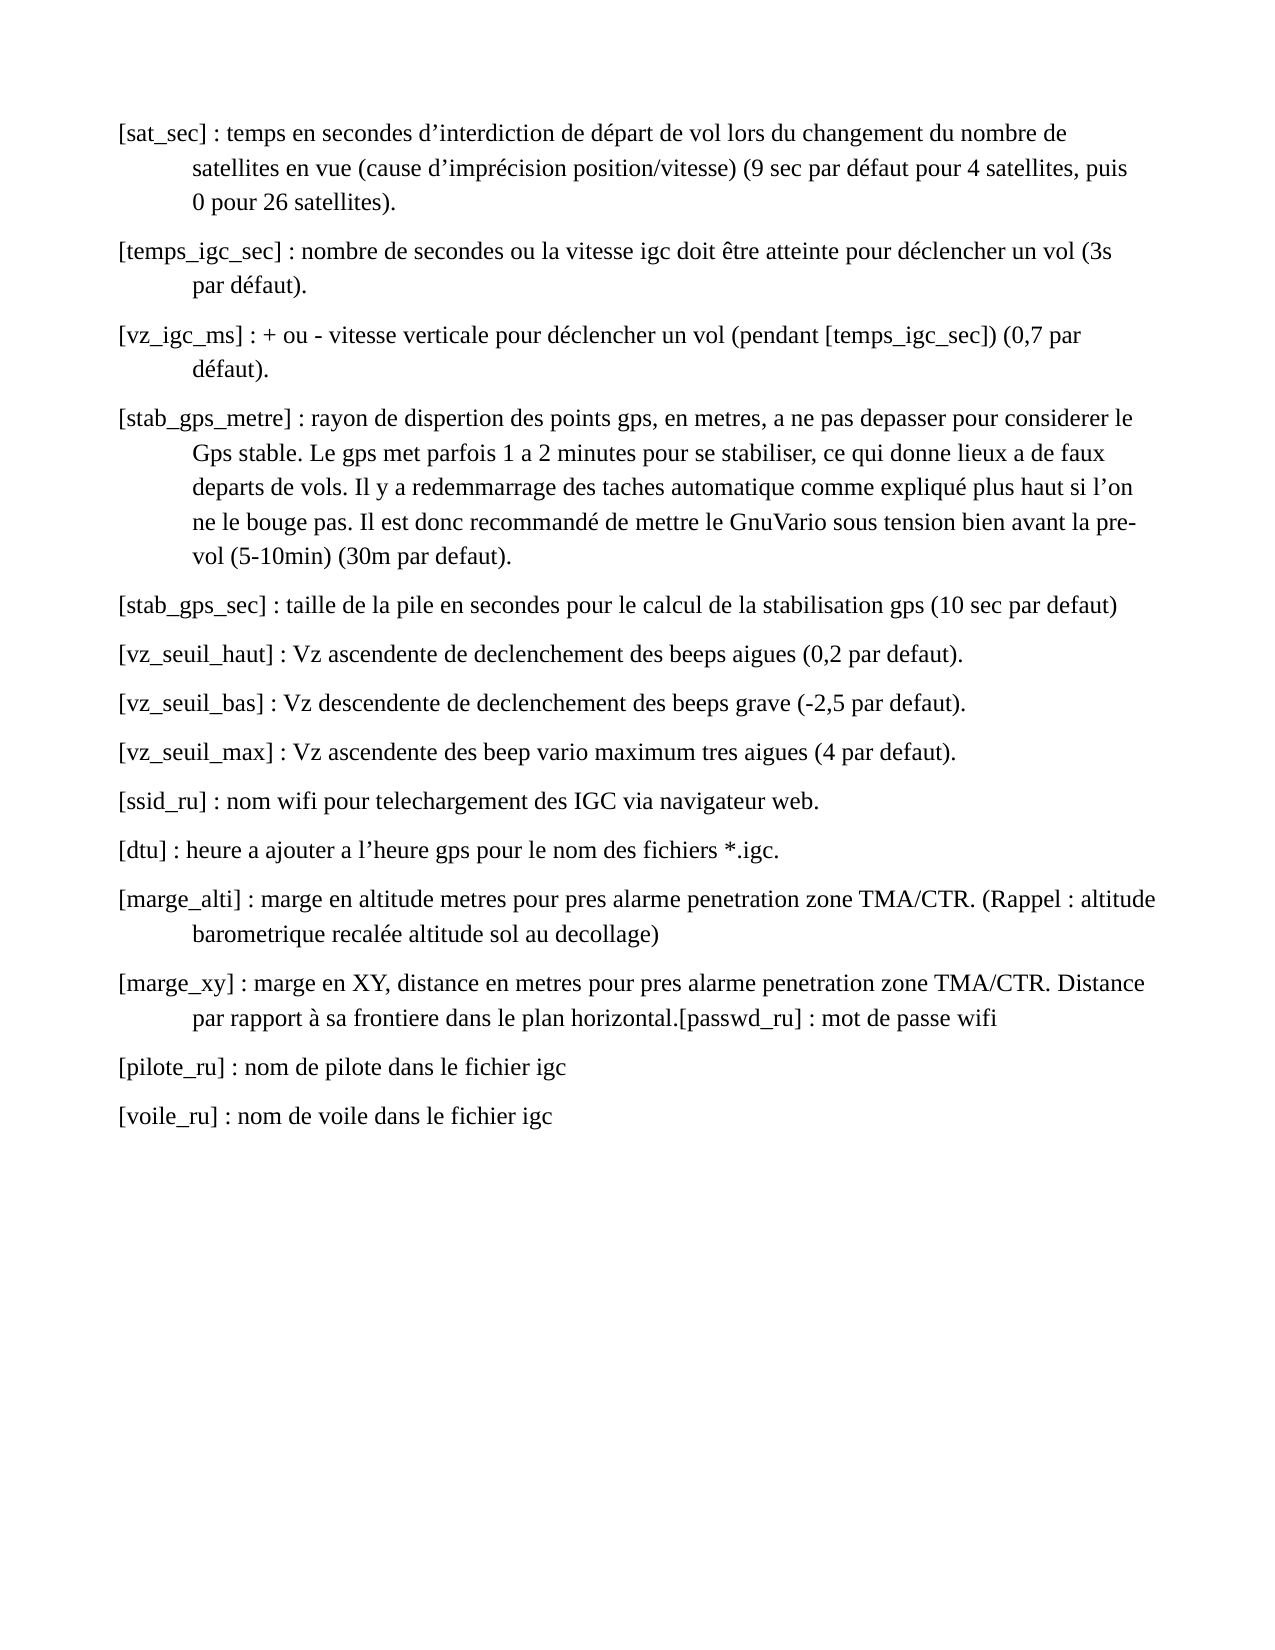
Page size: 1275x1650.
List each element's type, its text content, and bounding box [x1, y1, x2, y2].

text [dtu] : heure a ajouter a l’heure gps pour le nom des fichiers *.igc. [118, 836, 1157, 864]
text [voile_ru] : nom de voile dans le fichier igc [118, 1101, 1157, 1129]
text [sat_sec] : temps en secondes d’interdiction de départ de vol lors du changement du nombre de satellites en vue (cause d’imprécision position/vitesse) (9 sec par défaut pour 4 satellites, puis 0 pour 26 satellites). [118, 118, 1157, 216]
text [stab_gps_sec] : taille de la pile en secondes pour le calcul de la stabilisation gps (10 sec par defaut) [118, 590, 1157, 619]
text [vz_igc_ms] : + ou - vitesse verticale pour déclencher un vol (pendant [temps_igc_sec]) (0,7 par défaut). [118, 320, 1157, 383]
text [stab_gps_metre] : rayon de dispertion des points gps, en metres, a ne pas depasser pour considerer le Gps stable. Le gps met parfois 1 a 2 minutes pour se stabiliser, ce qui donne lieux a de faux departs de vols. Il y a redemmarrage des taches automatique comme expliqué plus haut si l’on ne le bouge pas. Il est donc recommandé de mettre le GnuVario sous tension bien avant la pre- vol (5-10min) (30m par defaut). [118, 403, 1157, 570]
text [ssid_ru] : nom wifi pour telechargement des IGC via navigateur web. [118, 786, 1157, 815]
text [pilote_ru] : nom de pilote dans le fichier igc [118, 1052, 1157, 1080]
text [marge_xy] : marge en XY, distance en metres pour pres alarme penetration zone TMA/CTR. Distance par rapport à sa frontiere dans le plan horizontal.[passwd_ru] : mot de passe wifi [118, 968, 1157, 1031]
text [vz_seuil_bas] : Vz descendente de declenchement des beeps grave (-2,5 par defaut). [118, 688, 1157, 717]
text [marge_alti] : marge en altitude metres pour pres alarme penetration zone TMA/CTR. (Rappel : altitude barometrique recalée altitude sol au decollage) [118, 884, 1157, 948]
text [vz_seuil_max] : Vz ascendente des beep vario maximum tres aigues (4 par defaut). [118, 737, 1157, 766]
text [vz_seuil_haut] : Vz ascendente de declenchement des beeps aigues (0,2 par defaut). [118, 639, 1157, 668]
text [temps_igc_sec] : nombre de secondes ou la vitesse igc doit être atteinte pour déclencher un vol (3s par défaut). [118, 236, 1157, 299]
